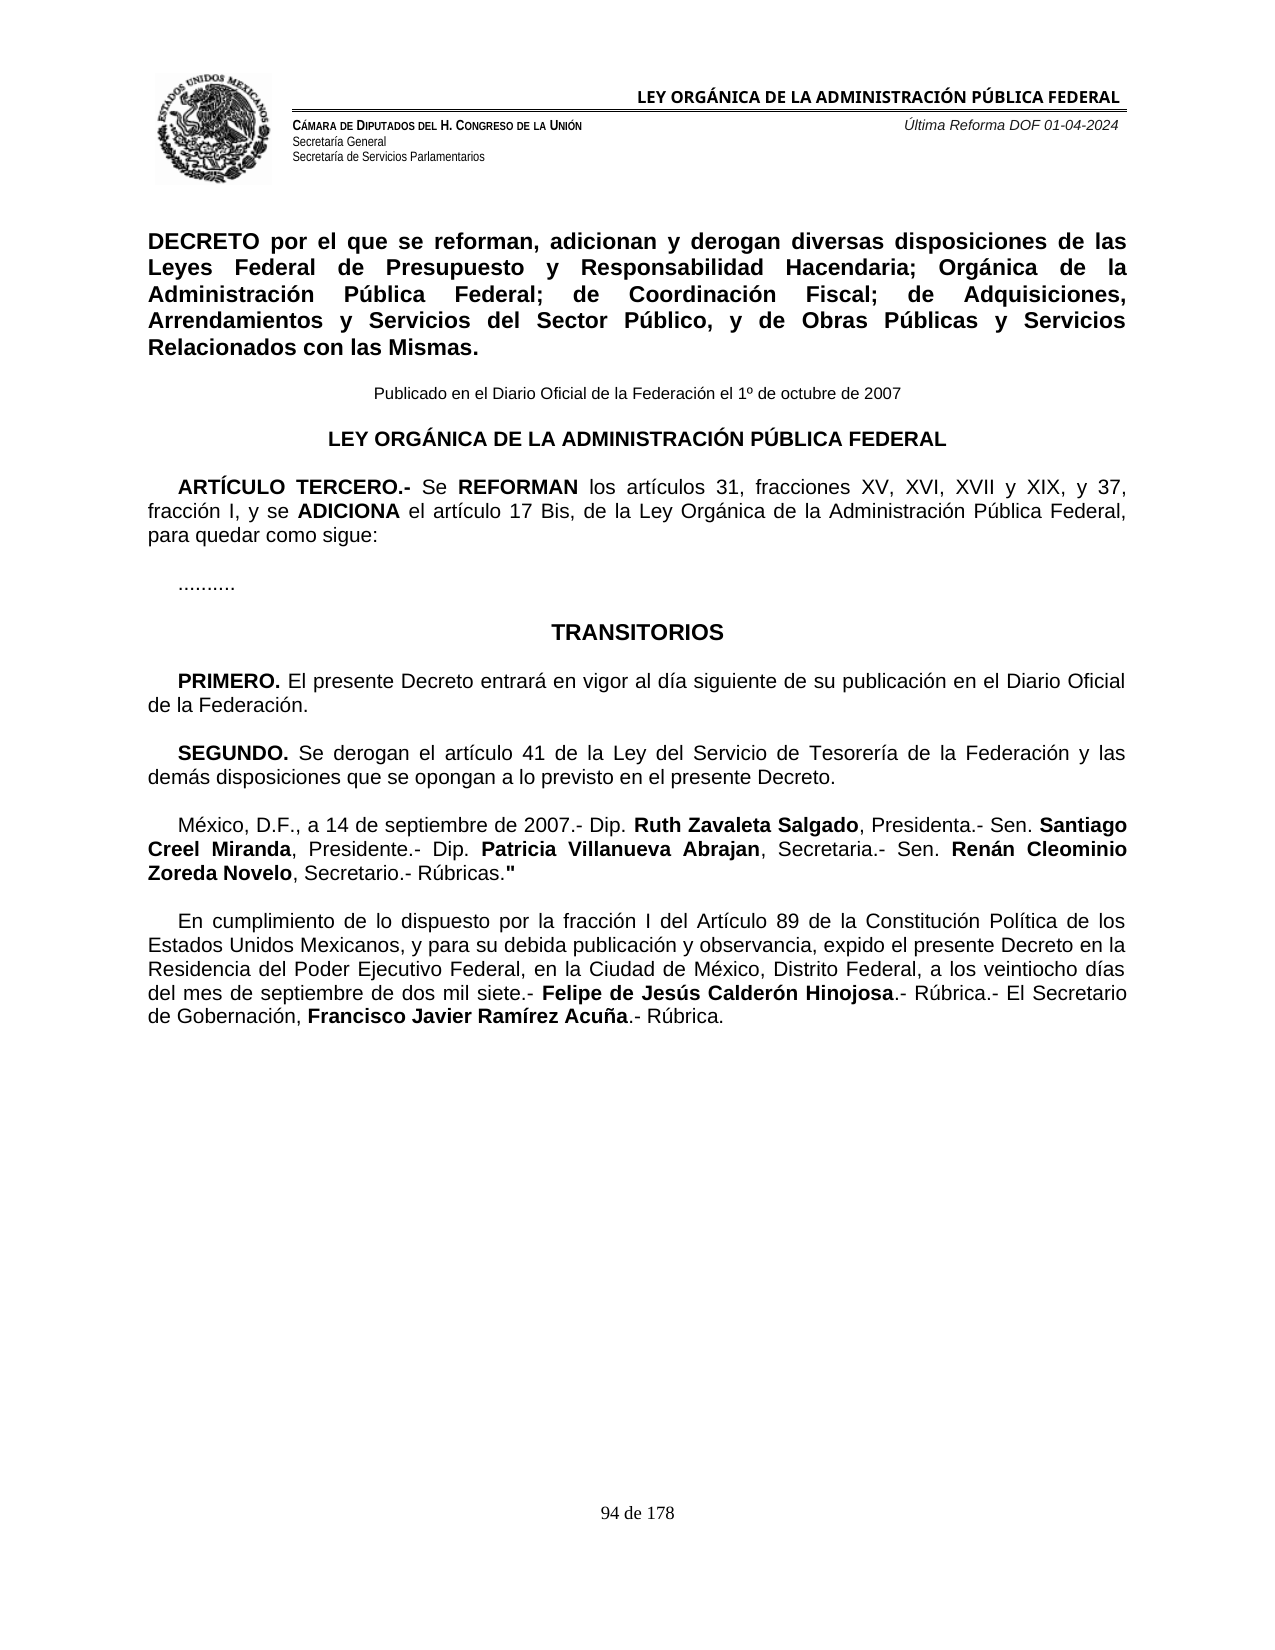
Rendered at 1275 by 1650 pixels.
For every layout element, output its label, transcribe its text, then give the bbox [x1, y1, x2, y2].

text En cumplimiento de lo dispuesto por la fracción I del Artículo 89 de la Constitución Política de los Estados Unidos Mexicanos, y para su debida publicación y observancia, expido el presente Decreto en la Residencia del Poder Ejecutivo Federal, en la Ciudad de México, Distrito Federal, a los veintiocho días del mes de septiembre de dos mil siete.- Felipe de Jesús Calderón Hinojosa.- Rúbrica.- El Secretario de Gobernación, Francisco Javier Ramírez Acuña.- Rúbrica. [148, 908, 1127, 1028]
text TRANSITORIOS [148, 618, 1127, 645]
text .......... [148, 571, 1127, 594]
text LEY ORGÁNICA DE LA ADMINISTRACIÓN PÚBLICA FEDERAL [148, 427, 1127, 451]
text México, D.F., a 14 de septiembre de 2007.- Dip. Ruth Zavaleta Salgado, Presidenta.- Sen. Santiago Creel Miranda, Presidente.- Dip. Patricia Villanueva Abrajan, Secretaria.- Sen. Renán Cleominio Zoreda Novelo, Secretario.- Rúbricas." [148, 813, 1127, 884]
text PRIMERO. El presente Decreto entrará en vigor al día siguiente de su publicación en el Diario Oficial de la Federación. [148, 669, 1127, 717]
text Publicado en el Diario Oficial de la Federación el 1º de octubre de 2007 [148, 384, 1127, 403]
text DECRETO por el que se reforman, adicionan y derogan diversas disposiciones de las Leyes Federal de Presupuesto y Responsabilidad Hacendaria; Orgánica de la Administración Pública Federal; de Coordinación Fiscal; de Adquisiciones, Arrendamientos y Servicios del Sector Público, y de Obras Públicas y Servicios Relacionados con las Mismas. [148, 228, 1127, 360]
text ARTÍCULO TERCERO.- Se REFORMAN los artículos 31, fracciones XV, XVI, XVII y XIX, y 37, fracción I, y se ADICIONA el artículo 17 Bis, de la Ley Orgánica de la Administración Pública Federal, para quedar como sigue: [148, 475, 1127, 547]
text SEGUNDO. Se derogan el artículo 41 de la Ley del Servicio de Tesorería de la Federación y las demás disposiciones que se opongan a lo previsto en el presente Decreto. [148, 741, 1127, 789]
